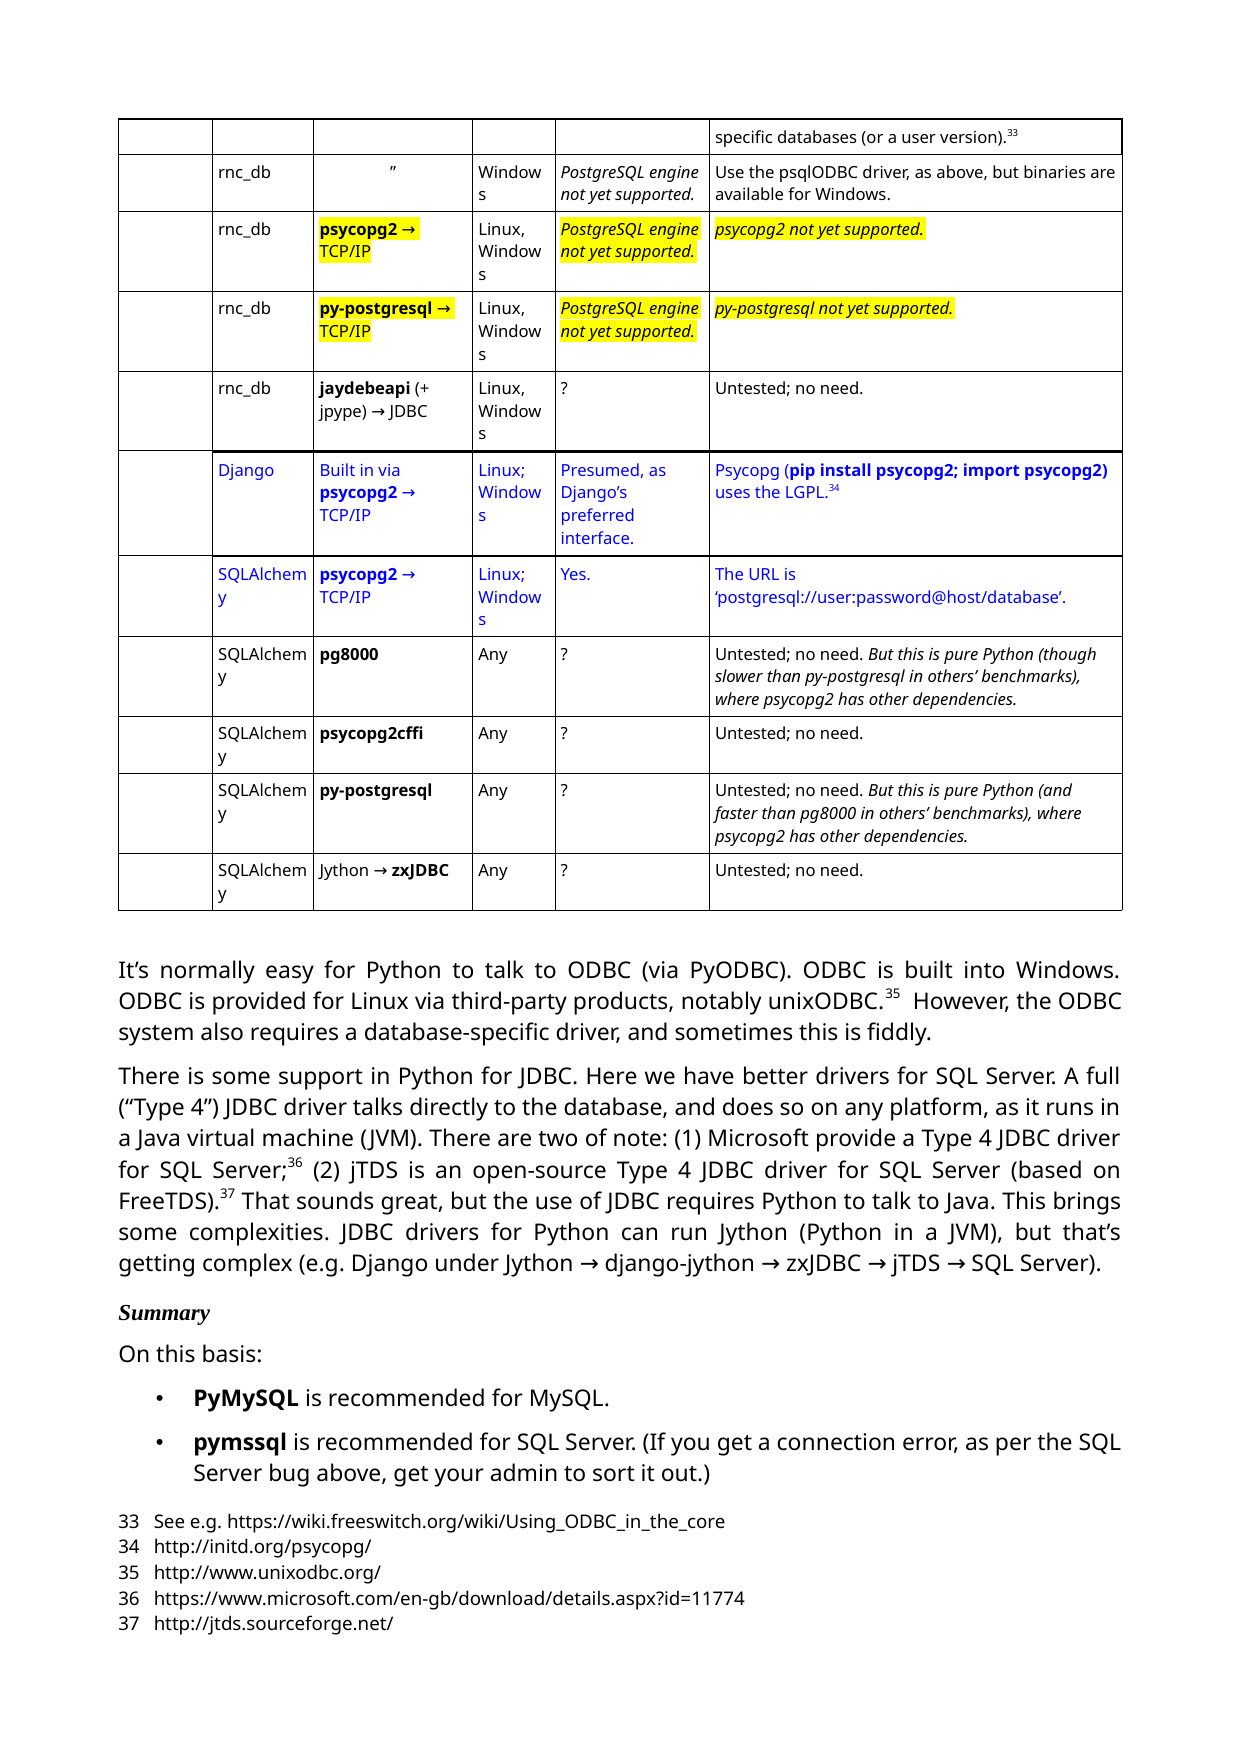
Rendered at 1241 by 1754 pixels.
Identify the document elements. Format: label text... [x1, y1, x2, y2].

table_cell SQLAlchemy [213, 637, 313, 716]
table_cell Jython → zxJDBC [314, 854, 472, 910]
table_cell Untested; no need. [710, 854, 1122, 910]
table_cell Psycopg (pip install psycopg2; import psycopg2) uses the LGPL. [710, 453, 1122, 555]
table_cell SQLAlchemy [213, 717, 313, 773]
table_cell pg8000 [314, 637, 472, 716]
table_cell PostgreSQL engine not yet supported. [556, 292, 709, 371]
table_cell [119, 120, 212, 154]
table_cell rnc_db [213, 372, 313, 450]
table_cell Untested; no need. But this is pure Python (though slower than py-postgresql in others’ benchmarks), where psycopg2 has other dependencies. [710, 637, 1122, 716]
table_cell [213, 120, 313, 154]
table_cell psycopg2 not yet supported. [710, 212, 1122, 291]
table_cell [119, 854, 212, 910]
subtitle Summary [118, 1299, 1122, 1326]
table_cell [119, 155, 212, 211]
table_cell [119, 292, 212, 371]
table_cell ? [556, 372, 709, 450]
table_cell [119, 556, 212, 636]
table_cell Linux, Windows [473, 212, 555, 291]
text http://jtds.sourceforge.net/ [118, 1610, 1122, 1636]
table_cell PostgreSQL engine not yet supported. [556, 155, 709, 211]
table_cell specific databases (or a user version). [710, 120, 1121, 154]
table_cell [119, 451, 212, 555]
table_cell py-postgresql [314, 774, 472, 853]
table_cell rnc_db [213, 212, 313, 291]
list pymssql is recommended for SQL Server. (If you get a connection error, as per the SQL Server bug above, get your admin to sort it out.) [156, 1426, 1122, 1488]
table_cell [119, 637, 212, 716]
text On this basis: [118, 1338, 1122, 1369]
table_cell ? [556, 717, 709, 773]
table_cell Windows [473, 155, 555, 211]
table_cell Linux, Windows [473, 372, 555, 450]
table_cell [314, 120, 472, 154]
table_cell rnc_db [213, 155, 313, 211]
table_cell Linux; Windows [473, 557, 555, 636]
table_cell ? [556, 854, 709, 910]
table_cell SQLAlchemy [213, 557, 313, 636]
table_cell ? [556, 637, 709, 716]
table_cell rnc_db [213, 292, 313, 371]
table_cell Use the psqlODBC driver, as above, but binaries are available for Windows. [710, 155, 1122, 211]
table_cell [473, 120, 555, 154]
table_cell Django [213, 453, 313, 555]
text It’s normally easy for Python to talk to ODBC (via PyODBC). ODBC is built into Windows. ODBC is provided for Linux via third-party products, notably unixODBC. However, the ODBC system also requires a database-specific driver, and sometimes this is fiddly. [118, 954, 1122, 1047]
text http://www.unixodbc.org/ [118, 1559, 1122, 1585]
table_cell Built in via psycopg2 → TCP/IP [314, 453, 472, 555]
table_cell Any [473, 717, 555, 773]
text https://www.microsoft.com/en-gb/download/details.aspx?id=11774 [118, 1585, 1122, 1610]
table_cell Untested; no need. [710, 717, 1122, 773]
table_cell jaydebeapi (+ jpype) → JDBC [314, 372, 472, 450]
table_cell py-postgresql → TCP/IP [314, 292, 472, 371]
table_cell psycopg2cffi [314, 717, 472, 773]
table_cell PostgreSQL engine not yet supported. [556, 212, 709, 291]
table_cell Untested; no need. [710, 372, 1122, 450]
table_cell Any [473, 637, 555, 716]
table_cell Linux; Windows [473, 453, 555, 555]
table_cell Yes. [556, 557, 709, 636]
table_cell Any [473, 854, 555, 910]
table_cell Untested; no need. But this is pure Python (and faster than pg8000 in others’ benchmarks), where psycopg2 has other dependencies. [710, 774, 1122, 853]
table_cell Presumed, as Django’s preferred interface. [556, 453, 709, 555]
table_cell [119, 372, 212, 450]
table_cell ” [314, 155, 472, 211]
table_cell [119, 212, 212, 291]
table_cell [119, 717, 212, 773]
table_cell SQLAlchemy [213, 854, 313, 910]
table_cell psycopg2 → TCP/IP [314, 557, 472, 636]
table_cell [556, 120, 709, 154]
table_cell The URL is ‘postgresql://user:password@host/database’. [710, 557, 1122, 636]
table_cell Any [473, 774, 555, 853]
table_cell SQLAlchemy [213, 774, 313, 853]
table_cell psycopg2 → TCP/IP [314, 212, 472, 291]
table_cell [119, 774, 212, 853]
table_cell Linux, Windows [473, 292, 555, 371]
list PyMySQL is recommended for MySQL. [156, 1382, 1122, 1413]
text There is some support in Python for JDBC. Here we have better drivers for SQL Server. A full (“Type 4”) JDBC driver talks directly to the database, and does so on any platform, as it runs in a Java virtual machine (JVM). There are two of note: (1) Microsoft provide a Type 4 JDBC driver for SQL Server; (2) jTDS is an open-source Type 4 JDBC driver for SQL Server (based on FreeTDS). That sounds great, but the use of JDBC requires Python to talk to Java. This brings some complexities. JDBC drivers for Python can run Jython (Python in a JVM), but that’s getting complex (e.g. Django under Jython → django-jython → zxJDBC → jTDS → SQL Server). [118, 1060, 1122, 1279]
table_cell ? [556, 774, 709, 853]
table_cell py-postgresql not yet supported. [710, 292, 1122, 371]
